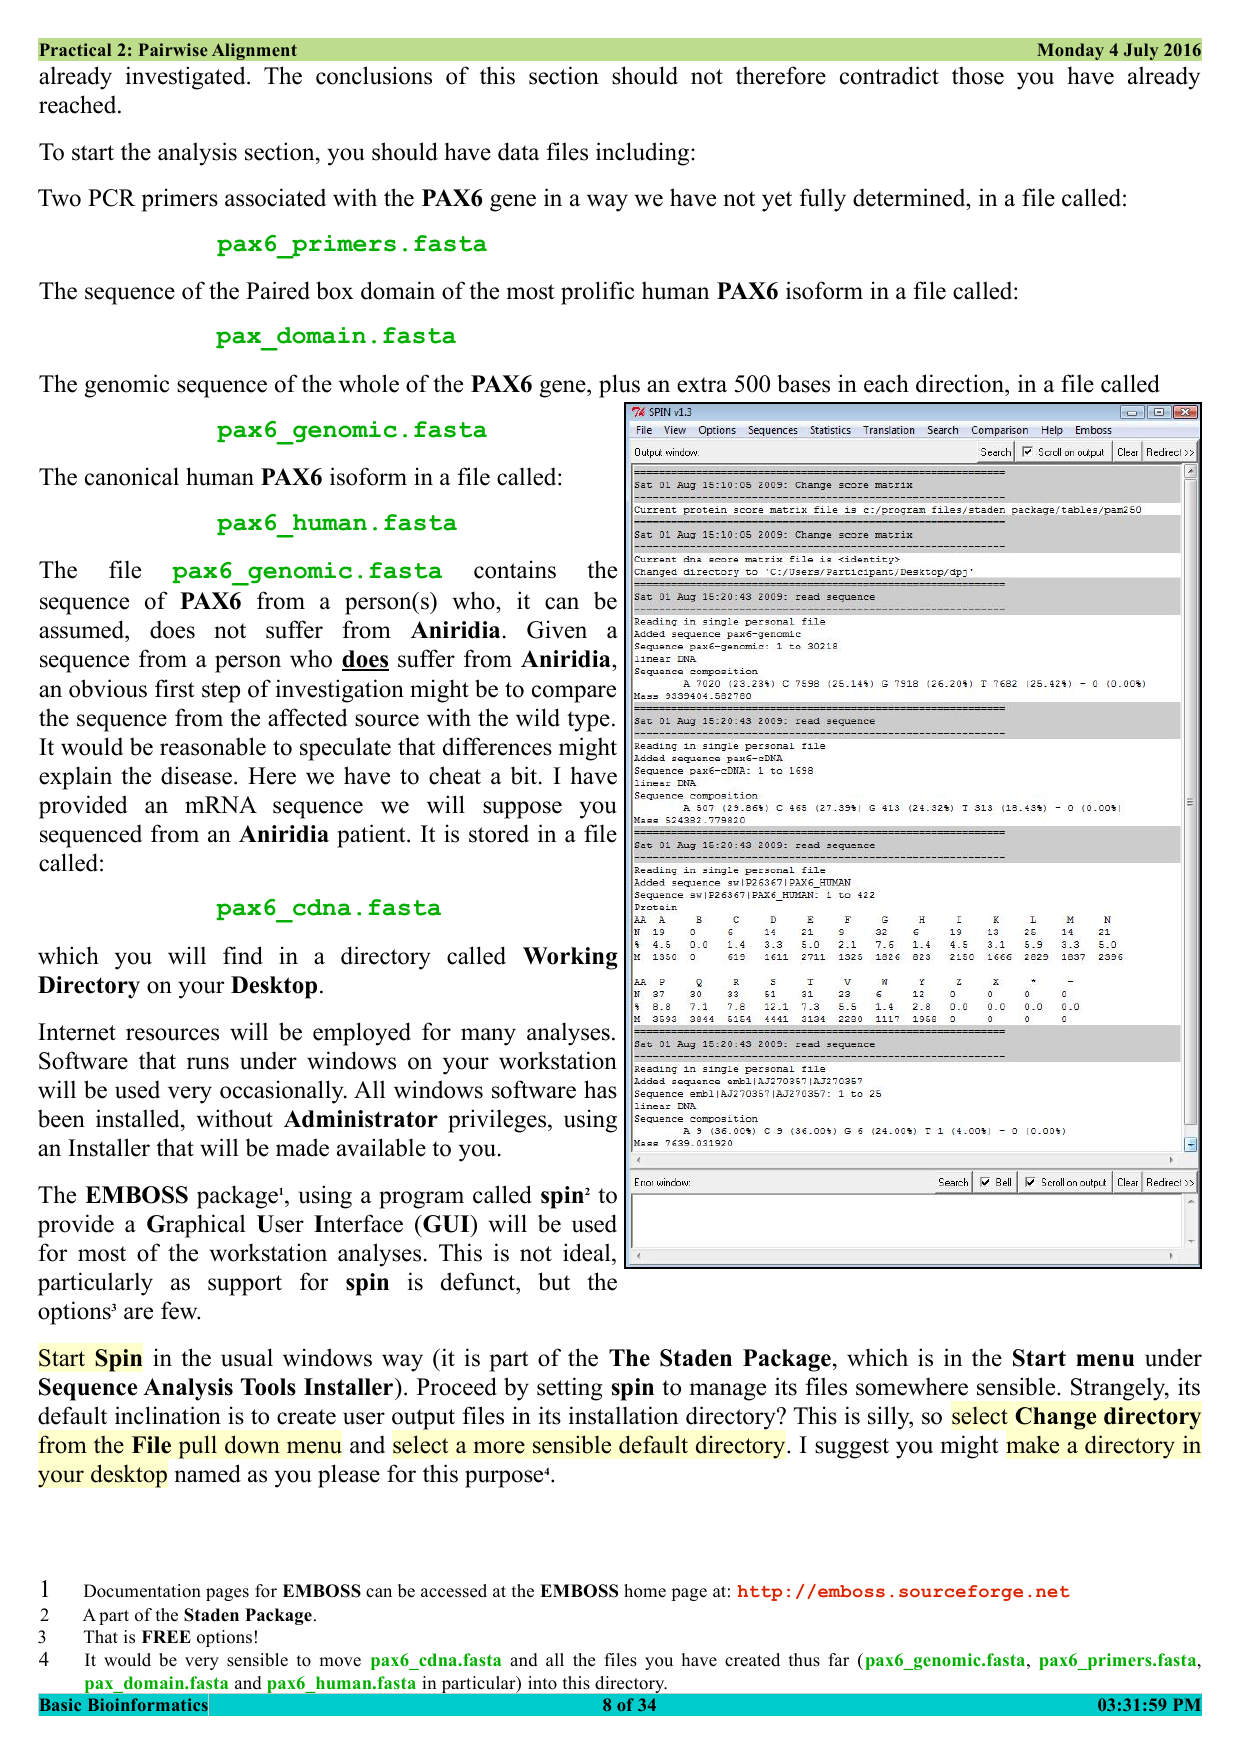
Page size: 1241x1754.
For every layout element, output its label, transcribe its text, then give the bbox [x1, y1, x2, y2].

text pax6_primers.fasta [217, 230, 1202, 258]
text The genomic sequence of the whole of the PAX6 gene, plus an extra 500 bases in each direction, in a file called [38, 369, 1202, 398]
text already investigated. The conclusions of this section should not therefore contradict those you have already reached. [38, 61, 1202, 119]
text A part of the Staden Package. [40, 1603, 1202, 1625]
text pax6_cdna.fasta [217, 894, 624, 923]
text which you will find in a directory called Working Directory on your Desktop. [38, 941, 624, 999]
text Internet resources will be employed for many analyses. Software that runs under windows on your workstation will be used very occasionally. All windows software has been installed, without Administrator privileges, using an Installer that will be made available to you. [38, 1017, 624, 1162]
text pax6_human.fasta [217, 509, 624, 537]
text Start Spin in the usual windows way (it is part of the The Staden Package, which is in the Start menu under Sequence Analysis Tools Installer). Proceed by setting spin to manage its files somewhere sensible. Strangely, its default inclination is to create user output files in its installation directory? This is silly, so select Change directory from the File pull down menu and select a more sensible default directory. I suggest you might make a directory in your desktop named as you please for this purpose. [38, 1343, 1202, 1488]
text The EMBOSS package, using a program called spin to provide a Graphical User Interface (GUI) will be used for most of the workstation analyses. This is not ideal, particularly as support for spin is defunct, but the options are few. [38, 1180, 1202, 1325]
picture [626, 404, 1200, 1267]
text It would be very sensible to move pax6_cdna.fasta and all the files you have created thus far (pax6_genomic.fasta, pax6_primers.fasta, pax_domain.fasta and pax6_human.fasta in particular) into this directory. [38, 1647, 1202, 1693]
text The sequence of the Paired box domain of the most prolific human PAX6 isoform in a file called: [38, 276, 1202, 305]
text Two PCR primers associated with the PAX6 gene in a way we have not yet fully determined, in a file called: [37, 183, 1202, 212]
text Documentation pages for EMBOSS can be accessed at the EMBOSS home page at: http://emboss.sourceforge.net [38, 1574, 1202, 1603]
text pax6_genomic.fasta [217, 416, 624, 444]
text To start the analysis section, you should have data files including: [38, 136, 1202, 165]
text That is FREE options! [37, 1625, 1202, 1647]
text The file pax6_genomic.fasta contains the sequence of PAX6 from a person(s) who, it can be assumed, does not suffer from Aniridia. Given a sequence from a person who does suffer from Aniridia, an obvious first step of investigation might be to compare the sequence from the affected source with the wild type. It would be reasonable to speculate that differences might explain the disease. Here we have to cheat a bit. I have provided an mRNA sequence we will suppose you sequenced from an Aniridia patient. It is stored in a file called: [38, 555, 624, 877]
text The canonical human PAX6 isoform in a file called: [38, 462, 624, 491]
text pax_domain.fasta [216, 323, 1202, 351]
